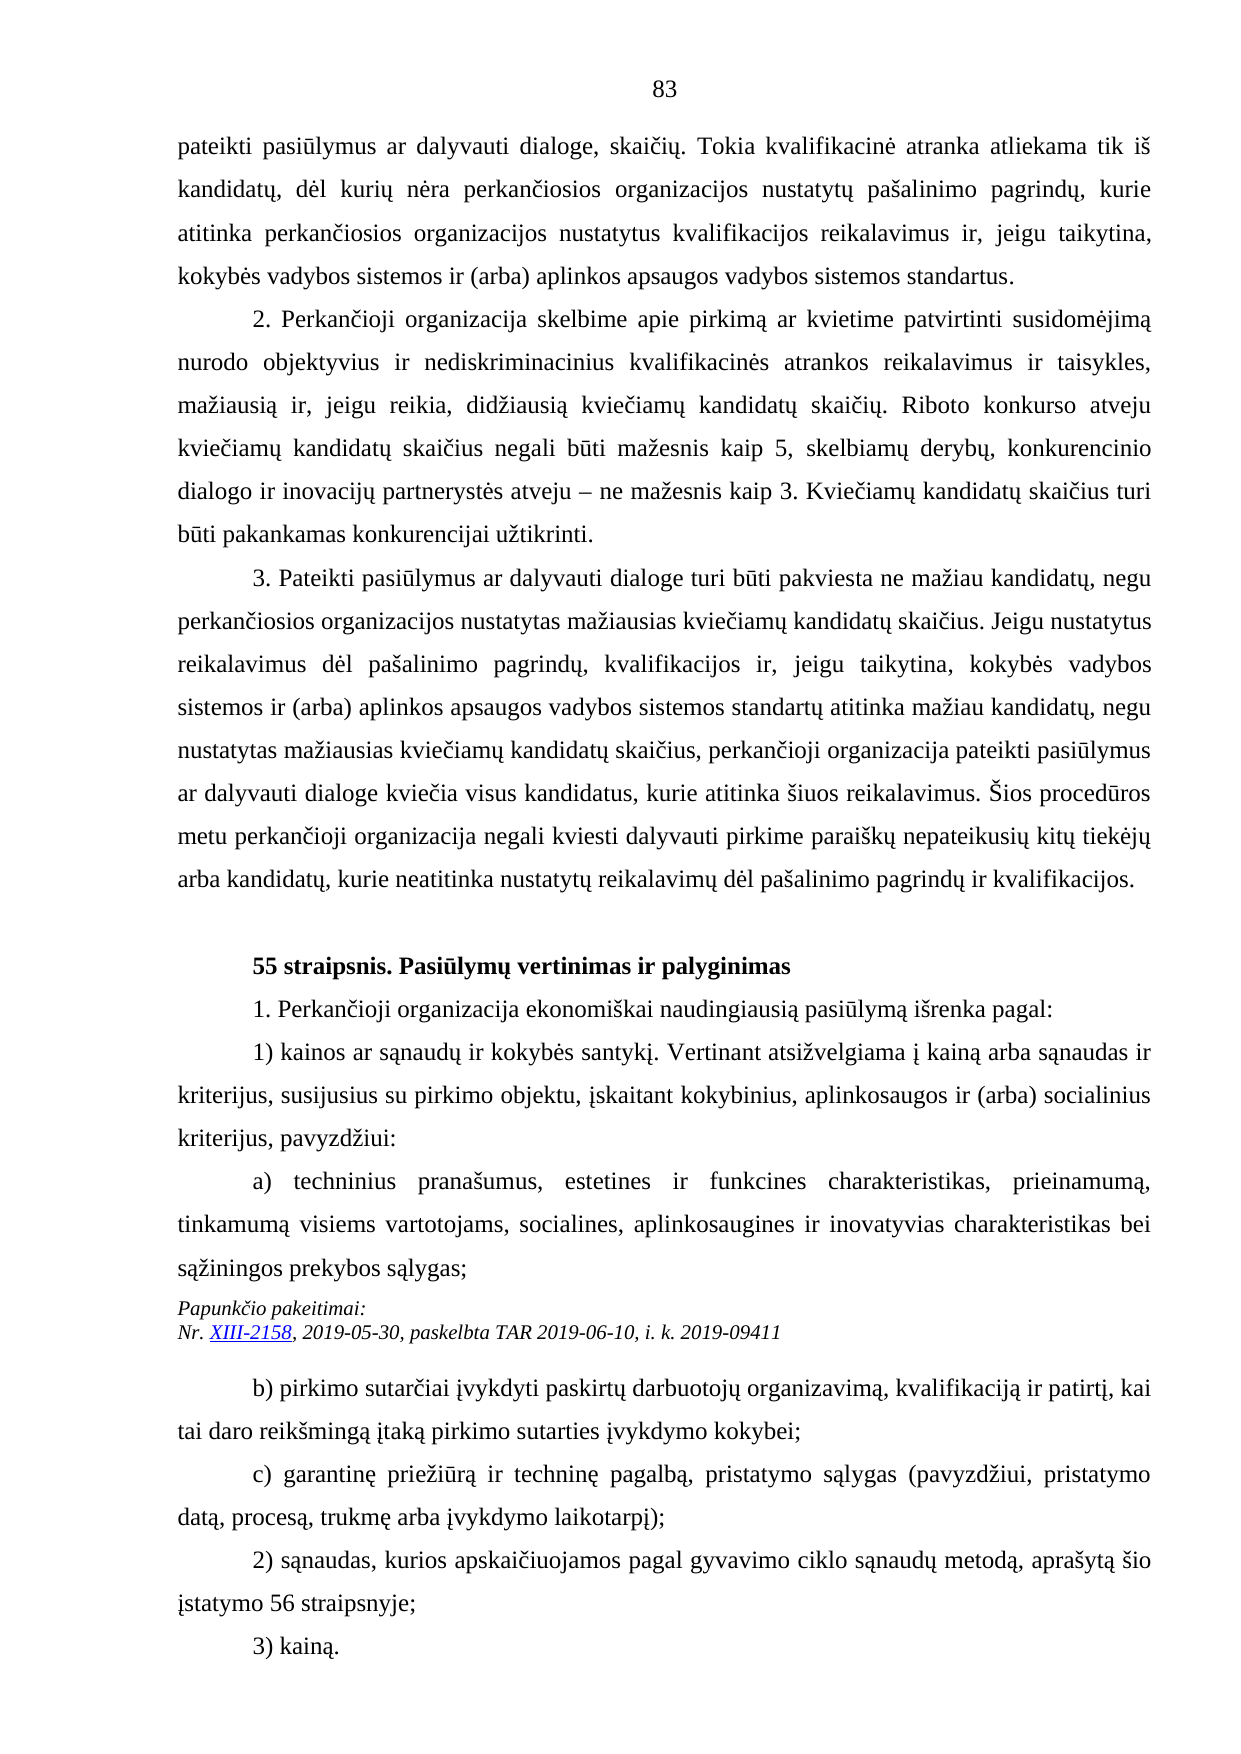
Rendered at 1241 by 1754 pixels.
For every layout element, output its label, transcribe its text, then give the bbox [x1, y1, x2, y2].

text c) garantinę priežiūrą ir techninę pagalbą, pristatymo sąlygas (pavyzdžiui, pristatymo datą, procesą, trukmę arba įvykdymo laikotarpį); [177, 1459, 1152, 1531]
text 55 straipsnis. Pasiūlymų vertinimas ir palyginimas [177, 951, 1152, 979]
text 3) kainą. [177, 1631, 1152, 1660]
text Nr. XIII-2158, 2019-05-30, paskelbta TAR 2019-06-10, i. k. 2019-09411 [177, 1320, 1152, 1344]
text pateikti pasiūlymus ar dalyvauti dialoge, skaičių. Tokia kvalifikacinė atranka atliekama tik iš kandidatų, dėl kurių nėra perkančiosios organizacijos nustatytų pašalinimo pagrindų, kurie atitinka perkančiosios organizacijos nustatytus kvalifikacijos reikalavimus ir, jeigu taikytina, kokybės vadybos sistemos ir (arba) aplinkos apsaugos vadybos sistemos standartus. [177, 131, 1152, 289]
text 2. Perkančioji organizacija skelbime apie pirkimą ar kvietime patvirtinti susidomėjimą nurodo objektyvius ir nediskriminacinius kvalifikacinės atrankos reikalavimus ir taisykles, mažiausią ir, jeigu reikia, didžiausią kviečiamų kandidatų skaičių. Riboto konkurso atveju kviečiamų kandidatų skaičius negali būti mažesnis kaip 5, skelbiamų derybų, konkurencinio dialogo ir inovacijų partnerystės atveju – ne mažesnis kaip 3. Kviečiamų kandidatų skaičius turi būti pakankamas konkurencijai užtikrinti. [177, 304, 1152, 548]
text 1. Perkančioji organizacija ekonomiškai naudingiausią pasiūlymą išrenka pagal: [177, 994, 1152, 1023]
text b) pirkimo sutarčiai įvykdyti paskirtų darbuotojų organizavimą, kvalifikaciją ir patirtį, kai tai daro reikšmingą įtaką pirkimo sutarties įvykdymo kokybei; [177, 1373, 1152, 1444]
text 2) sąnaudas, kurios apskaičiuojamos pagal gyvavimo ciklo sąnaudų metodą, aprašytą šio įstatymo 56 straipsnyje; [177, 1545, 1152, 1617]
text Papunkčio pakeitimai: [177, 1296, 1152, 1320]
text 3. Pateikti pasiūlymus ar dalyvauti dialoge turi būti pakviesta ne mažiau kandidatų, negu perkančiosios organizacijos nustatytas mažiausias kviečiamų kandidatų skaičius. Jeigu nustatytus reikalavimus dėl pašalinimo pagrindų, kvalifikacijos ir, jeigu taikytina, kokybės vadybos sistemos ir (arba) aplinkos apsaugos vadybos sistemos standartų atitinka mažiau kandidatų, negu nustatytas mažiausias kviečiamų kandidatų skaičius, perkančioji organizacija pateikti pasiūlymus ar dalyvauti dialoge kviečia visus kandidatus, kurie atitinka šiuos reikalavimus. Šios procedūros metu perkančioji organizacija negali kviesti dalyvauti pirkime paraiškų nepateikusių kitų tiekėjų arba kandidatų, kurie neatitinka nustatytų reikalavimų dėl pašalinimo pagrindų ir kvalifikacijos. [177, 563, 1152, 893]
text 1) kainos ar sąnaudų ir kokybės santykį. Vertinant atsižvelgiama į kainą arba sąnaudas ir kriterijus, susijusius su pirkimo objektu, įskaitant kokybinius, aplinkosaugos ir (arba) socialinius kriterijus, pavyzdžiui: [177, 1037, 1152, 1152]
text a) techninius pranašumus, estetines ir funkcines charakteristikas, prieinamumą, tinkamumą visiems vartotojams, socialines, aplinkosaugines ir inovatyvias charakteristikas bei sąžiningos prekybos sąlygas; [177, 1166, 1152, 1281]
